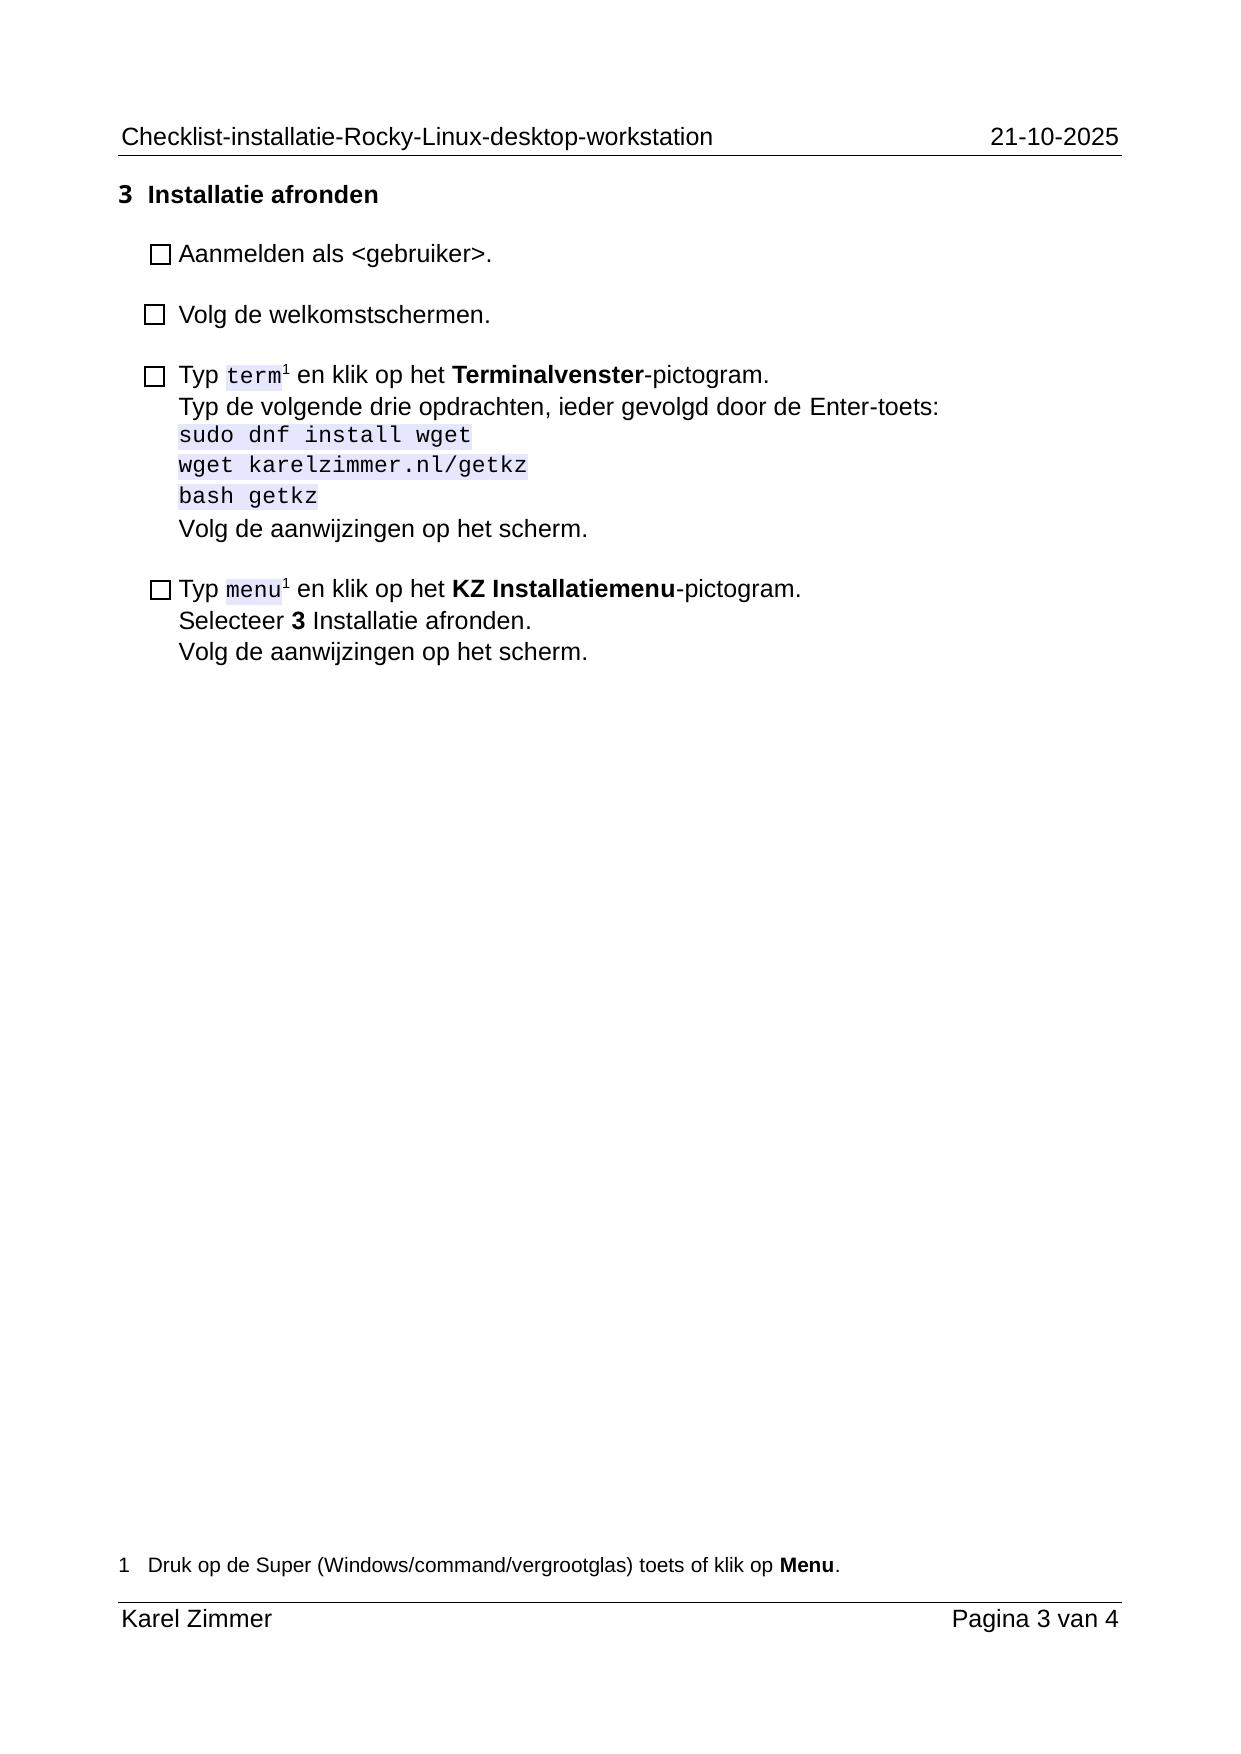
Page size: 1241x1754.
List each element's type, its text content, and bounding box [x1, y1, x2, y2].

table_cell [142, 453, 177, 483]
table_cell [142, 606, 177, 636]
table_cell [118, 453, 142, 483]
table_cell bash getkz [177, 483, 1122, 513]
table_header Aanmelden als <gebruiker>. [177, 239, 1122, 269]
table_cell [142, 636, 177, 667]
table_cell [142, 483, 177, 513]
table_cell [142, 360, 177, 392]
table_cell Volg de aanwijzingen op het scherm. [177, 514, 1122, 544]
table_cell Typ term en klik op het Terminalvenster-pictogram. [177, 360, 1122, 392]
table_cell [118, 360, 142, 392]
table_cell [142, 423, 177, 453]
table_header [142, 239, 177, 269]
table_cell [142, 392, 177, 422]
table_cell [142, 514, 177, 544]
table_cell [118, 636, 142, 667]
table_cell [118, 483, 142, 513]
table_cell [142, 300, 177, 330]
table_cell [142, 330, 177, 360]
table_cell Typ menu1 en klik op het KZ Installatiemenu-pictogram. [177, 574, 1122, 606]
table_cell [118, 330, 142, 360]
table_cell [118, 544, 142, 574]
table_cell wget karelzimmer.nl/getkz [177, 453, 1122, 483]
table_cell [118, 606, 142, 636]
table_cell [177, 269, 1122, 300]
table_cell [118, 574, 142, 606]
table_cell Volg de welkomstschermen. [177, 300, 1122, 330]
table_cell [118, 392, 142, 422]
table_cell Volg de aanwijzingen op het scherm. [177, 636, 1122, 667]
table_cell sudo dnf install wget [177, 423, 1122, 453]
table_cell [118, 269, 142, 300]
table_header [118, 239, 142, 269]
table_cell [142, 269, 177, 300]
table_cell [142, 544, 177, 574]
table_cell [177, 330, 1122, 360]
table_cell [142, 574, 177, 606]
table_cell [177, 544, 1122, 574]
table_cell [118, 514, 142, 544]
table_cell Typ de volgende drie opdrachten, ieder gevolgd door de Enter-toets: [177, 392, 1122, 422]
table_cell Selecteer 3 Installatie afronden. [177, 606, 1122, 636]
list Installatie afronden [118, 177, 1122, 211]
table_cell [118, 423, 142, 453]
table_cell [118, 300, 142, 330]
